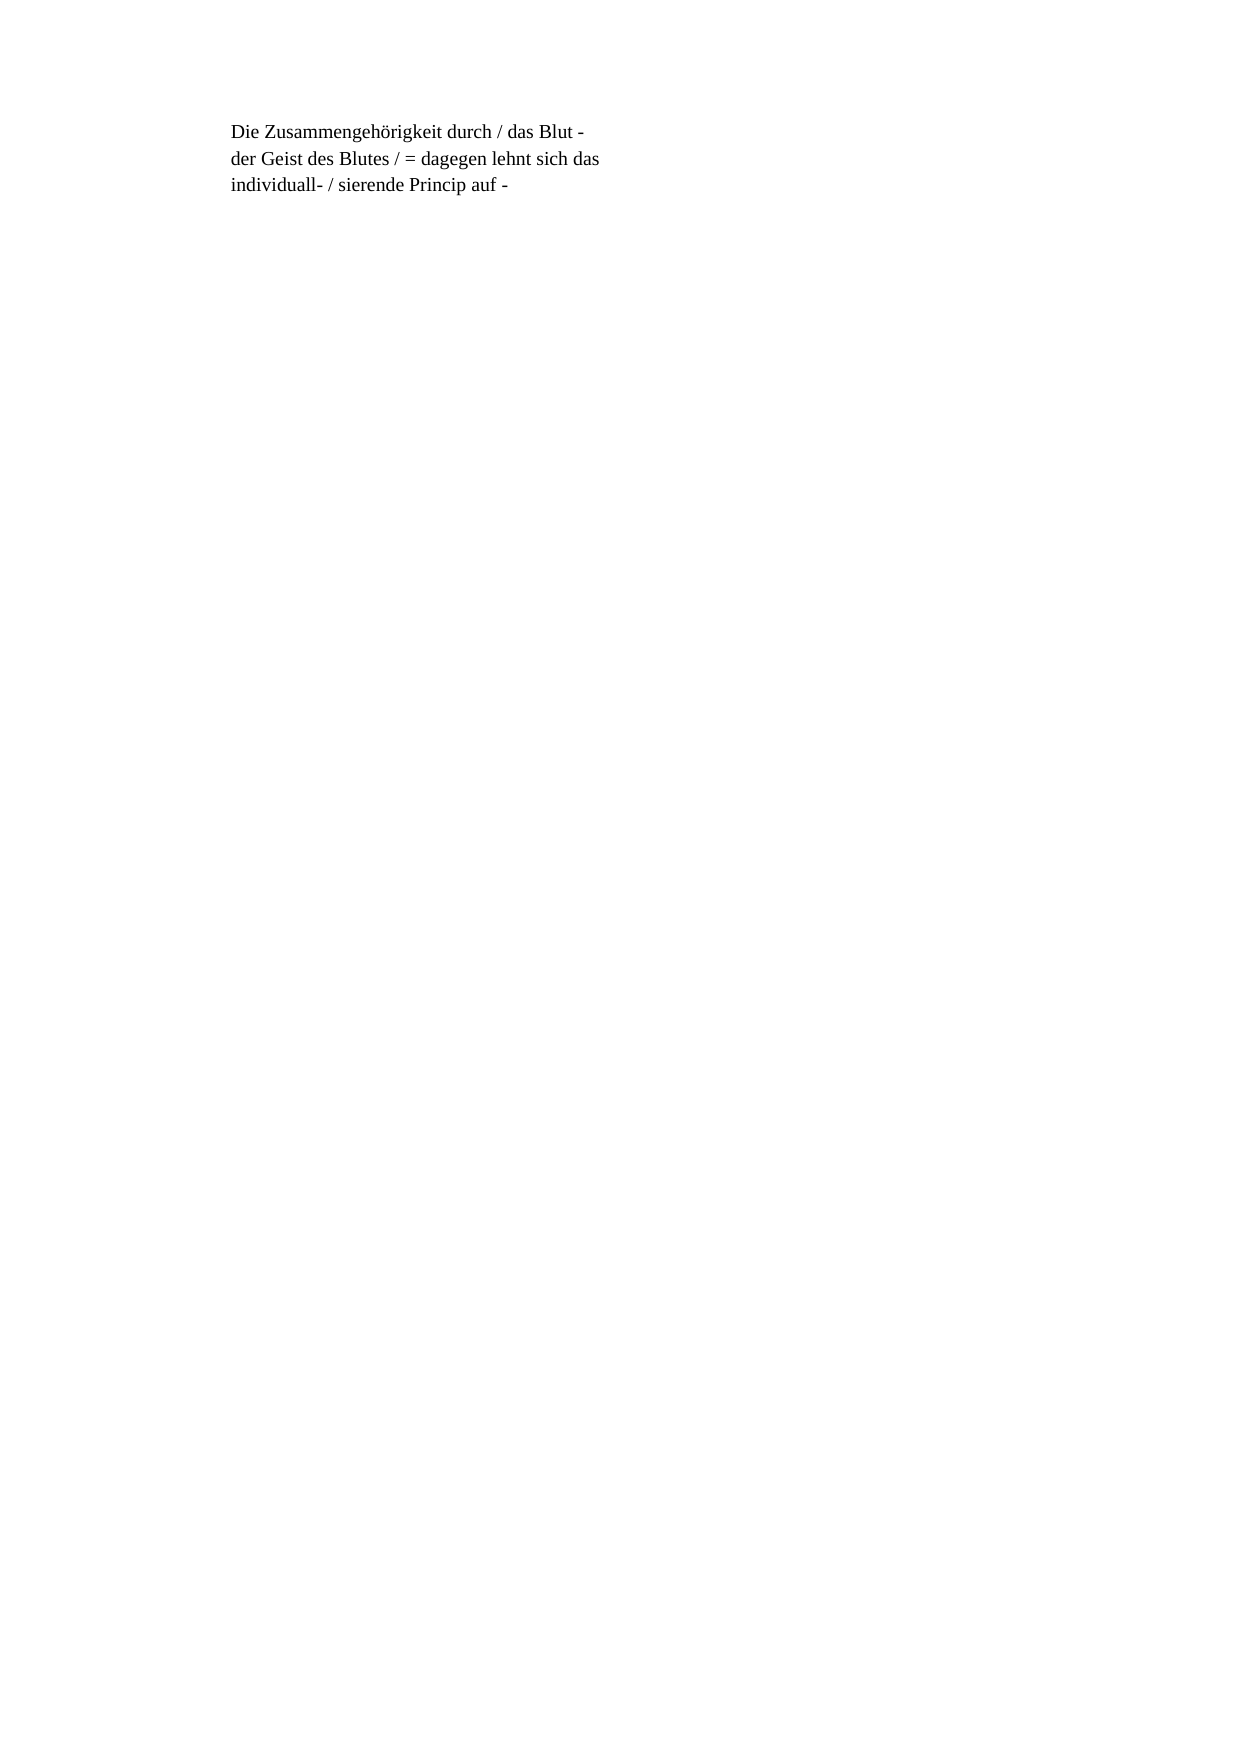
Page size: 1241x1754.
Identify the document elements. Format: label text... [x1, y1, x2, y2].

text Die Zusammengehörigkeit durch / das Blut - der Geist des Blutes / = dagegen lehnt sich das individuall- / sierende Princip auf - [231, 121, 609, 196]
